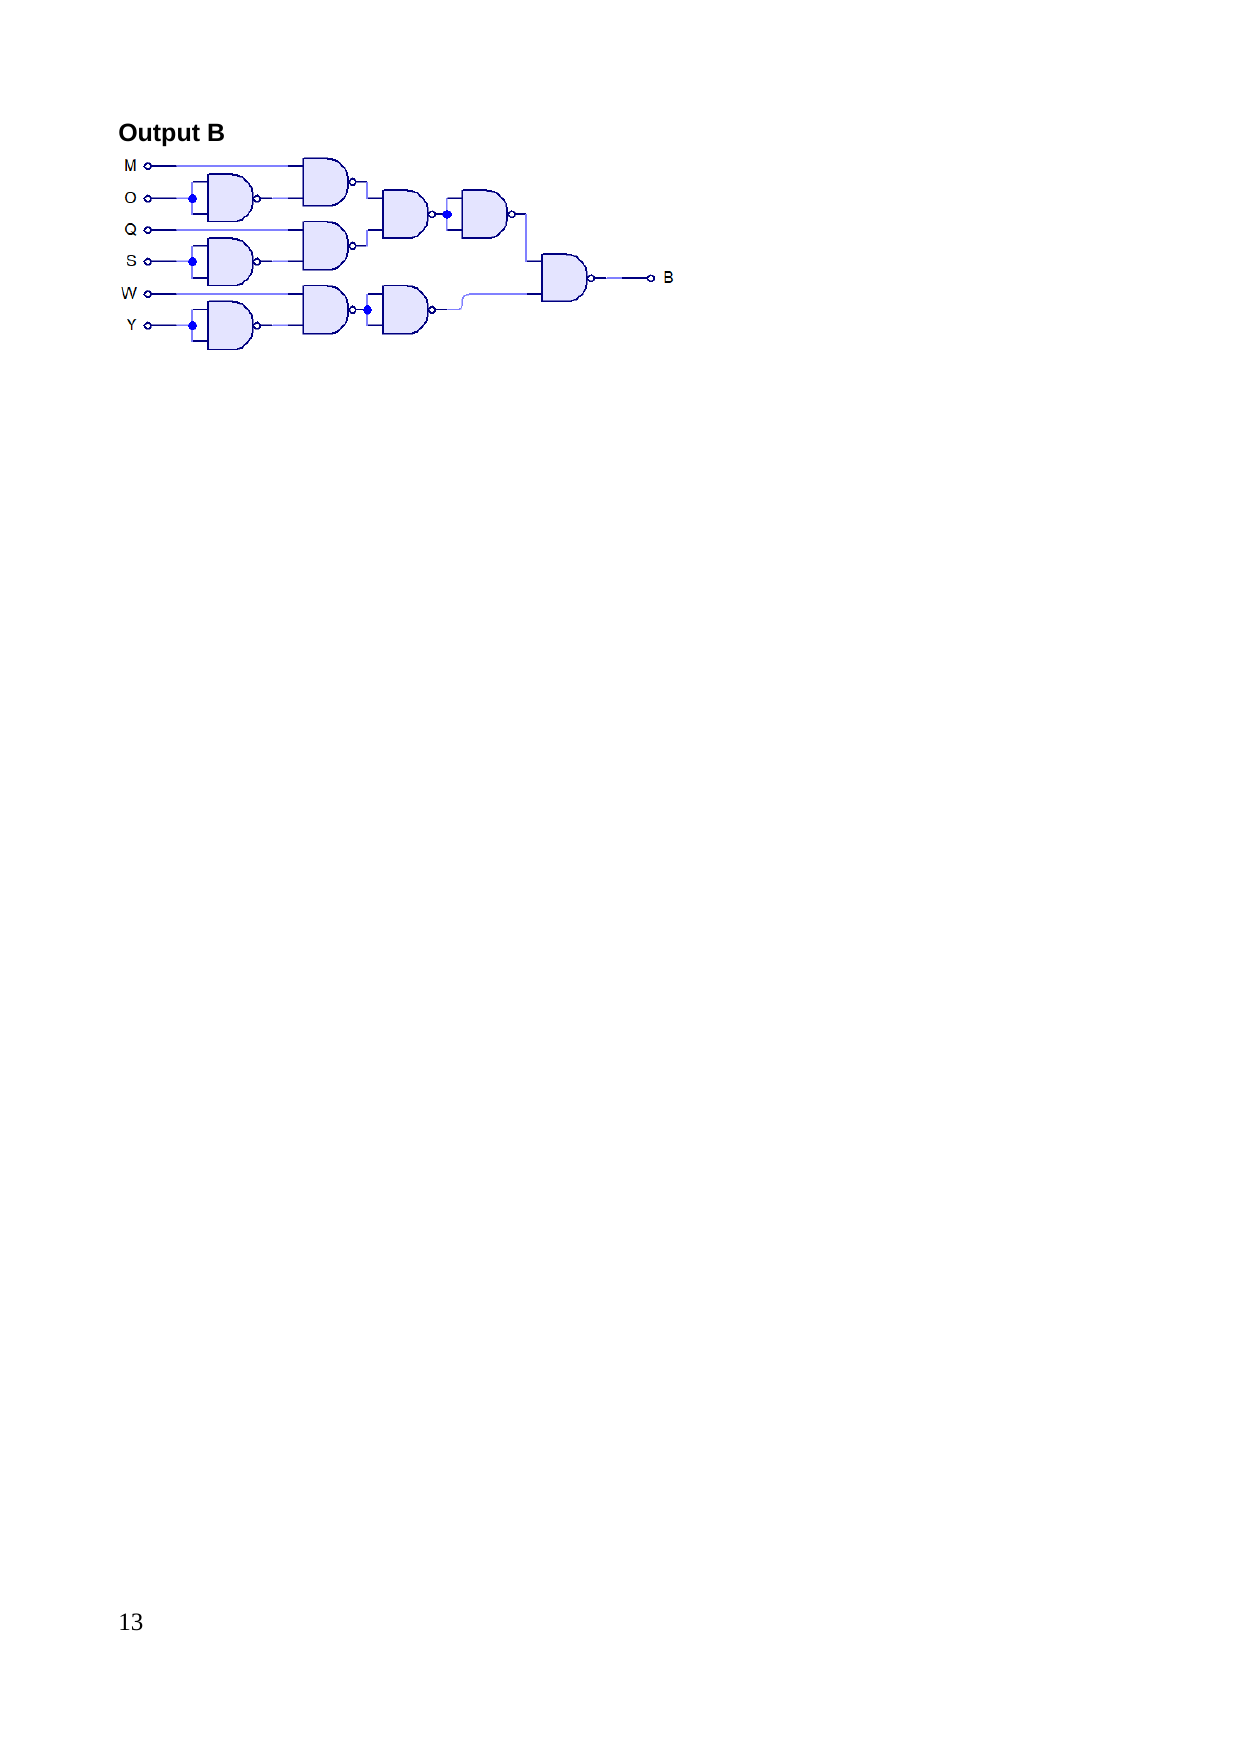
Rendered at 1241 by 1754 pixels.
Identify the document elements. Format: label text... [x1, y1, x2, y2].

picture [118, 153, 680, 354]
subtitle Output B [118, 118, 1122, 147]
